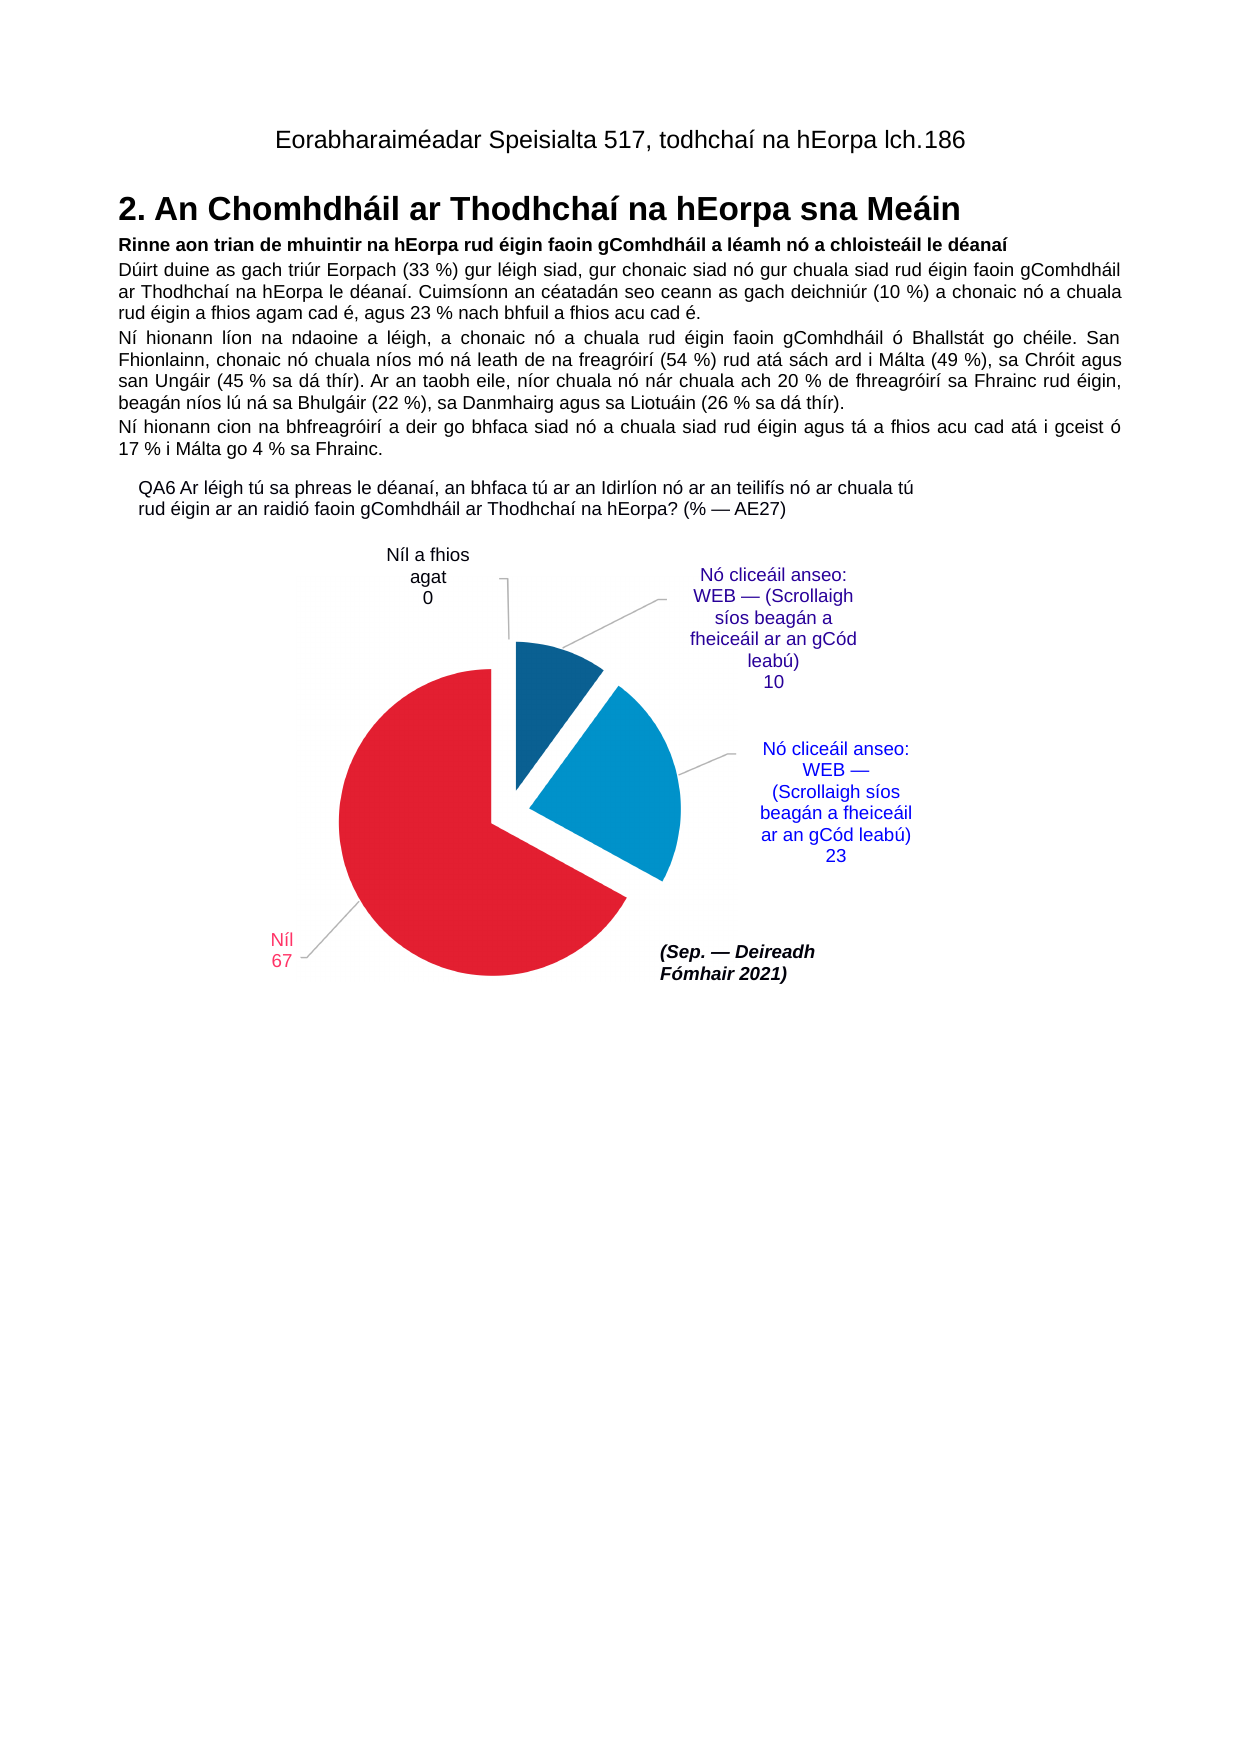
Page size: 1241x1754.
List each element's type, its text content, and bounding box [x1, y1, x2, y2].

text Dúirt duine as gach triúr Eorpach (33 %) gur léigh siad, gur chonaic siad nó gur chuala siad rud éigin faoin gComhdháil ar Thodhchaí na hEorpa le déanaí. Cuimsíonn an céatadán seo ceann as gach deichniúr (10 %) a chonaic nó a chuala rud éigin a fhios agam cad é, agus 23 % nach bhfuil a fhios acu cad é. [118, 259, 1122, 324]
picture [296, 576, 738, 982]
text Ní hionann cion na bhfreagróirí a deir go bhfaca siad nó a chuala siad rud éigin agus tá a fhios acu cad atá i gceist ó 17 % i Málta go 4 % sa Fhrainc. [118, 416, 1122, 459]
text Rinne aon trian de mhuintir na hEorpa rud éigin faoin gComhdháil a léamh nó a chloisteáil le déanaí [118, 234, 1122, 256]
picture [732, 615, 737, 623]
subtitle 2. An Chomhdháil ar Thodhchaí na hEorpa sna Meáin [118, 189, 1122, 228]
text Ní hionann líon na ndaoine a léigh, a chonaic nó a chuala rud éigin faoin gComhdháil ó Bhallstát go chéile. San Fhionlainn, chonaic nó chuala níos mó ná leath de na freagróirí (54 %) rud atá sách ard i Málta (49 %), sa Chróit agus san Ungáir (45 % sa dá thír). Ar an taobh eile, níor chuala nó nár chuala ach 20 % de fhreagróirí sa Fhrainc rud éigin, beagán níos lú ná sa Bhulgáir (22 %), sa Danmhairg agus sa Liotuáin (26 % sa dá thír). [118, 327, 1122, 413]
